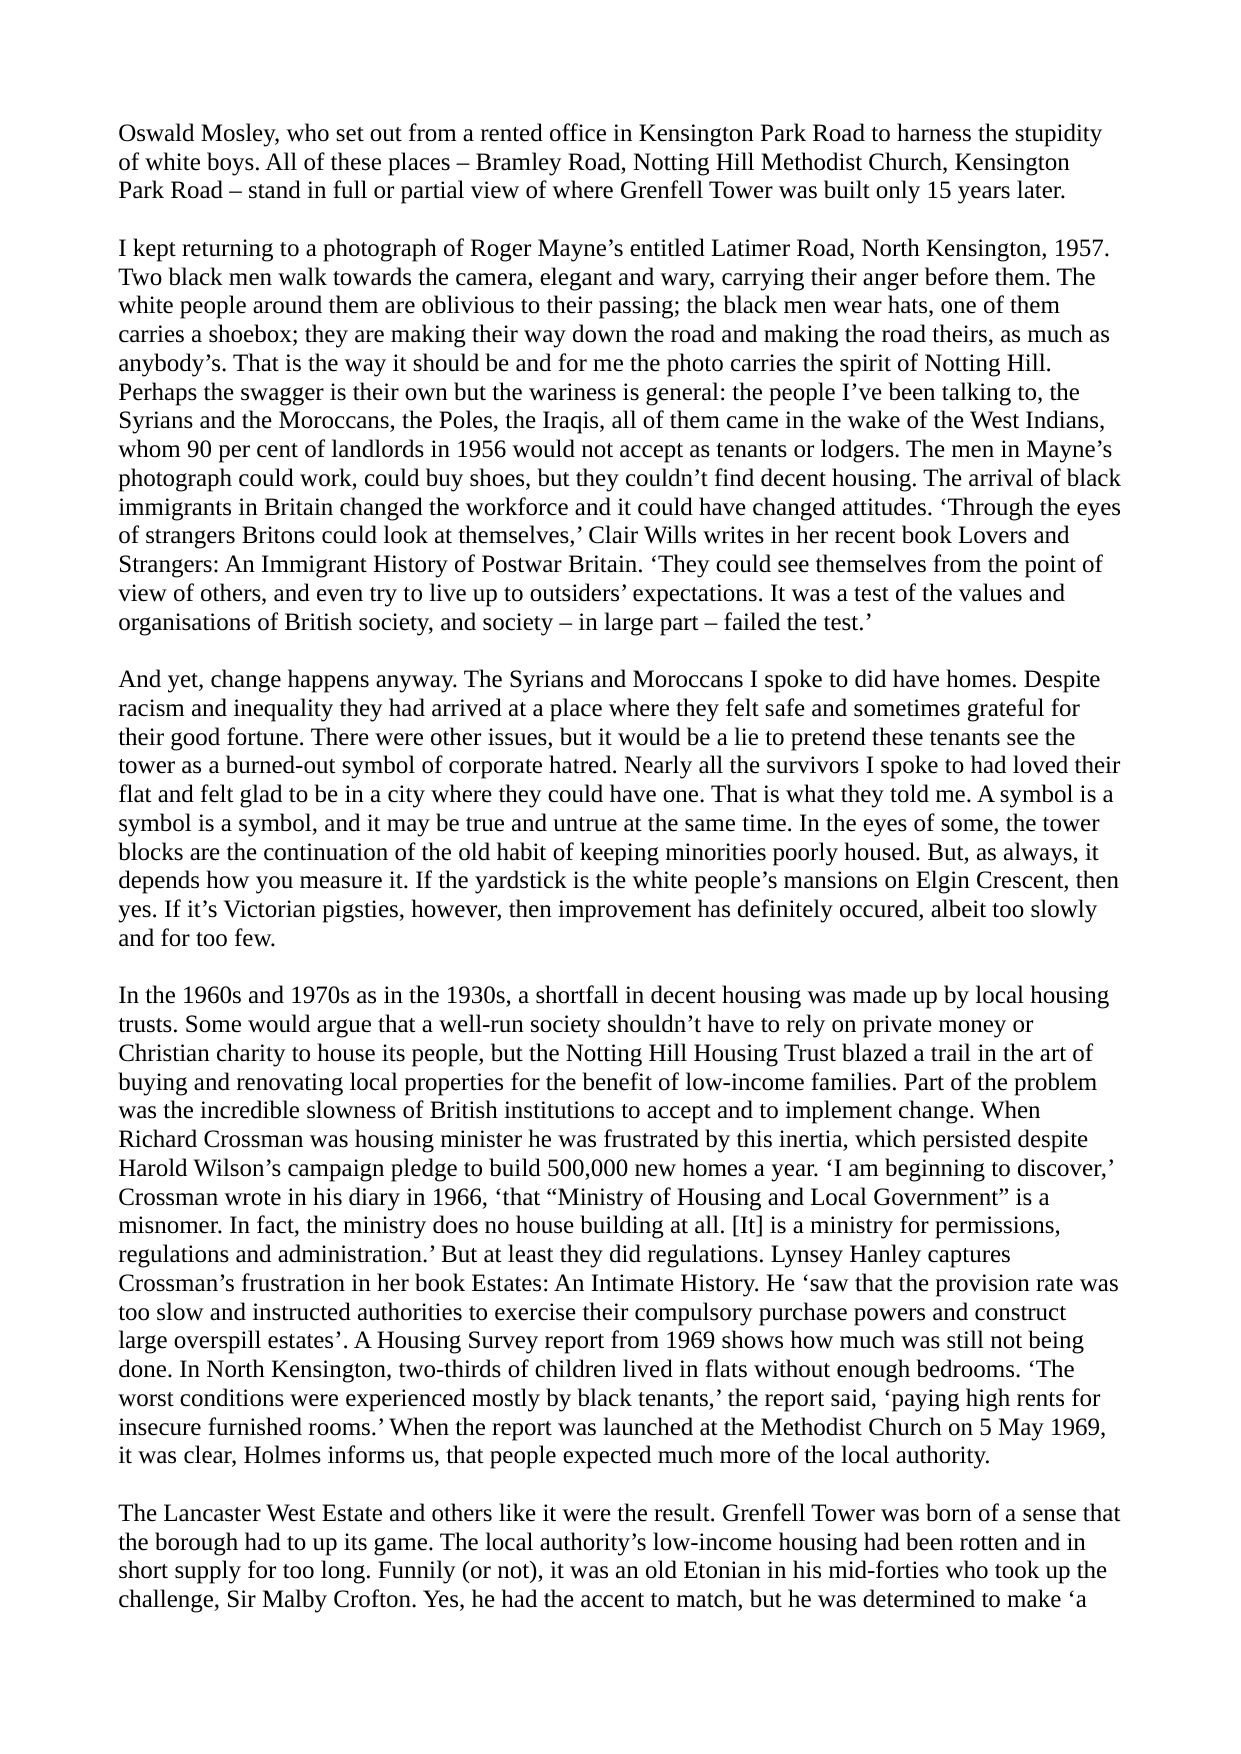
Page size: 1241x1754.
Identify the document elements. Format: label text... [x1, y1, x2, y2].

text In the 1960s and 1970s as in the 1930s, a shortfall in decent housing was made up by local housing trusts. Some would argue that a well-run society shouldn’t have to rely on private money or Christian charity to house its people, but the Notting Hill Housing Trust blazed a trail in the art of buying and renovating local properties for the benefit of low-income families. Part of the problem was the incredible slowness of British institutions to accept and to implement change. When Richard Crossman was housing minister he was frustrated by this inertia, which persisted despite Harold Wilson’s campaign pledge to build 500,000 new homes a year. ‘I am beginning to discover,’ Crossman wrote in his diary in 1966, ‘that “Ministry of Housing and Local Government” is a misnomer. In fact, the ministry does no house building at all. [It] is a ministry for permissions, regulations and administration.’ But at least they did regulations. Lynsey Hanley captures Crossman’s frustration in her book Estates: An Intimate History. He ‘saw that the provision rate was too slow and instructed authorities to exercise their compulsory purchase powers and construct large overspill estates’. A Housing Survey report from 1969 shows how much was still not being done. In North Kensington, two-thirds of children lived in flats without enough bedrooms. ‘The worst conditions were experienced mostly by black tenants,’ the report said, ‘paying high rents for insecure furnished rooms.’ When the report was launched at the Methodist Church on 5 May 1969, it was clear, Holmes informs us, that people expected much more of the local authority. [118, 981, 1122, 1469]
text I kept returning to a photograph of Roger Mayne’s entitled Latimer Road, North Kensington, 1957. Two black men walk towards the camera, elegant and wary, carrying their anger before them. The white people around them are oblivious to their passing; the black men wear hats, one of them carries a shoebox; they are making their way down the road and making the road theirs, as much as anybody’s. That is the way it should be and for me the photo carries the spirit of Notting Hill. Perhaps the swagger is their own but the wariness is general: the people I’ve been talking to, the Syrians and the Moroccans, the Poles, the Iraqis, all of them came in the wake of the West Indians, whom 90 per cent of landlords in 1956 would not accept as tenants or lodgers. The men in Mayne’s photograph could work, could buy shoes, but they couldn’t find decent housing. The arrival of black immigrants in Britain changed the workforce and it could have changed attitudes. ‘Through the eyes of strangers Britons could look at themselves,’ Clair Wills writes in her recent book Lovers and Strangers: An Immigrant History of Postwar Britain. ‘They could see themselves from the point of view of others, and even try to live up to outsiders’ expectations. It was a test of the values and organisations of British society, and society – in large part – failed the test.’ [118, 233, 1122, 636]
text And yet, change happens anyway. The Syrians and Moroccans I spoke to did have homes. Despite racism and inequality they had arrived at a place where they felt safe and sometimes grateful for their good fortune. There were other issues, but it would be a lie to pretend these tenants see the tower as a burned-out symbol of corporate hatred. Nearly all the survivors I spoke to had loved their flat and felt glad to be in a city where they could have one. That is what they told me. A symbol is a symbol is a symbol, and it may be true and untrue at the same time. In the eyes of some, the tower blocks are the continuation of the old habit of keeping minorities poorly housed. But, as always, it depends how you measure it. If the yardstick is the white people’s mansions on Elgin Crescent, then yes. If it’s Victorian pigsties, however, then improvement has definitely occured, albeit too slowly and for too few. [118, 664, 1122, 952]
text The Lancaster West Estate and others like it were the result. Grenfell Tower was born of a sense that the borough had to up its game. The local authority’s low-income housing had been rotten and in short supply for too long. Funnily (or not), it was an old Etonian in his mid-forties who took up the challenge, Sir Malby Crofton. Yes, he had the accent to match, but he was determined to make ‘a [118, 1498, 1122, 1613]
text Oswald Mosley, who set out from a rented office in Kensington Park Road to harness the stupidity of white boys. All of these places – Bramley Road, Notting Hill Methodist Church, Kensington Park Road – stand in full or partial view of where Grenfell Tower was built only 15 years later. [118, 118, 1122, 204]
